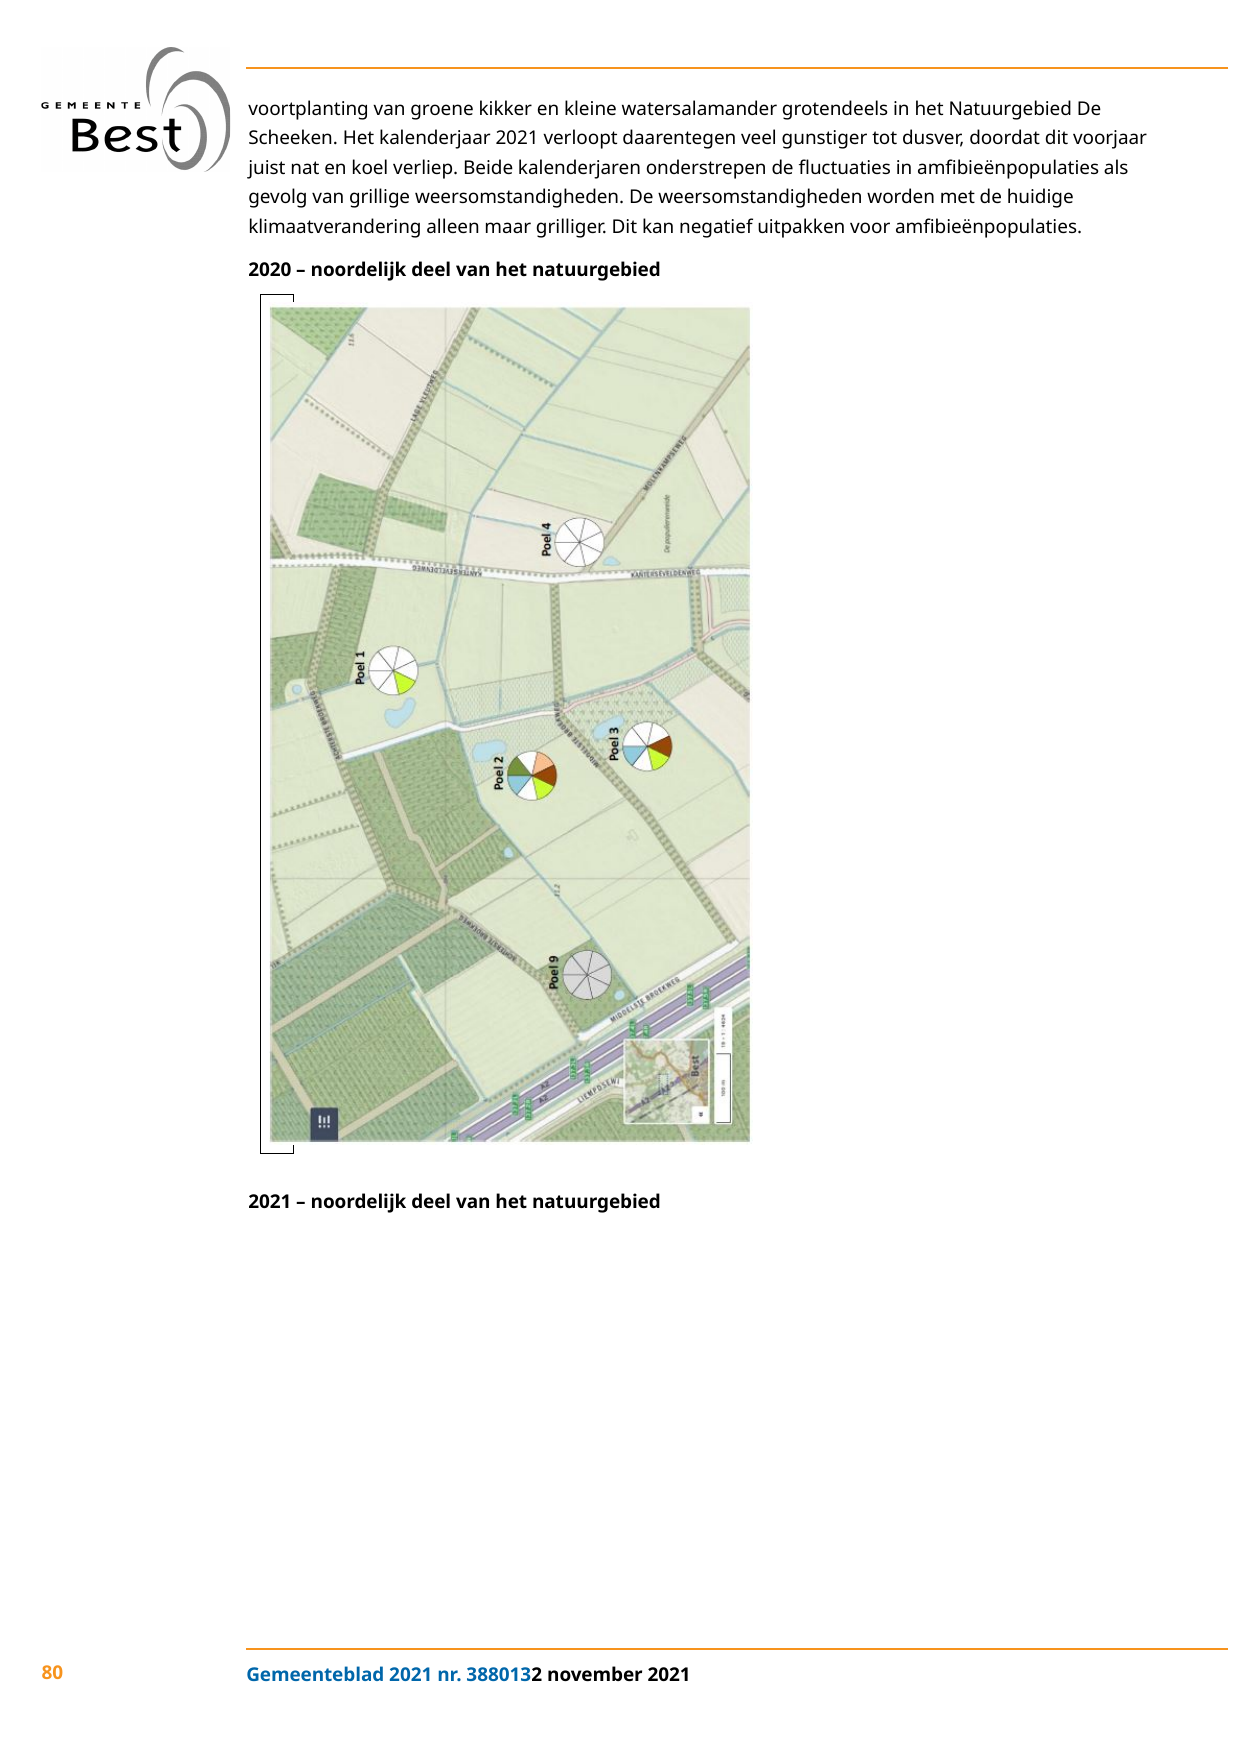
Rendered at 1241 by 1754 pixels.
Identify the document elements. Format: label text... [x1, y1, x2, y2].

text 2021 – noordelijk deel van het natuurgebied [248, 1188, 1152, 1214]
picture [268, 302, 754, 1145]
text voortplanting van groene kikker en kleine watersalamander grotendeels in het Natuurgebied De Scheeken. Het kalenderjaar 2021 verloopt daarentegen veel gunstiger tot dusver, doordat dit voorjaar juist nat en koel verliep. Beide kalenderjaren onderstrepen de fluctuaties in amfibieënpopulaties als gevolg van grillige weersomstandigheden. De weersomstandigheden worden met de huidige klimaatverandering alleen maar grilliger. Dit kan negatief uitpakken voor amfibieënpopulaties. [248, 95, 1152, 239]
picture [41, 47, 231, 172]
text 2020 – noordelijk deel van het natuurgebied [248, 256, 1152, 282]
